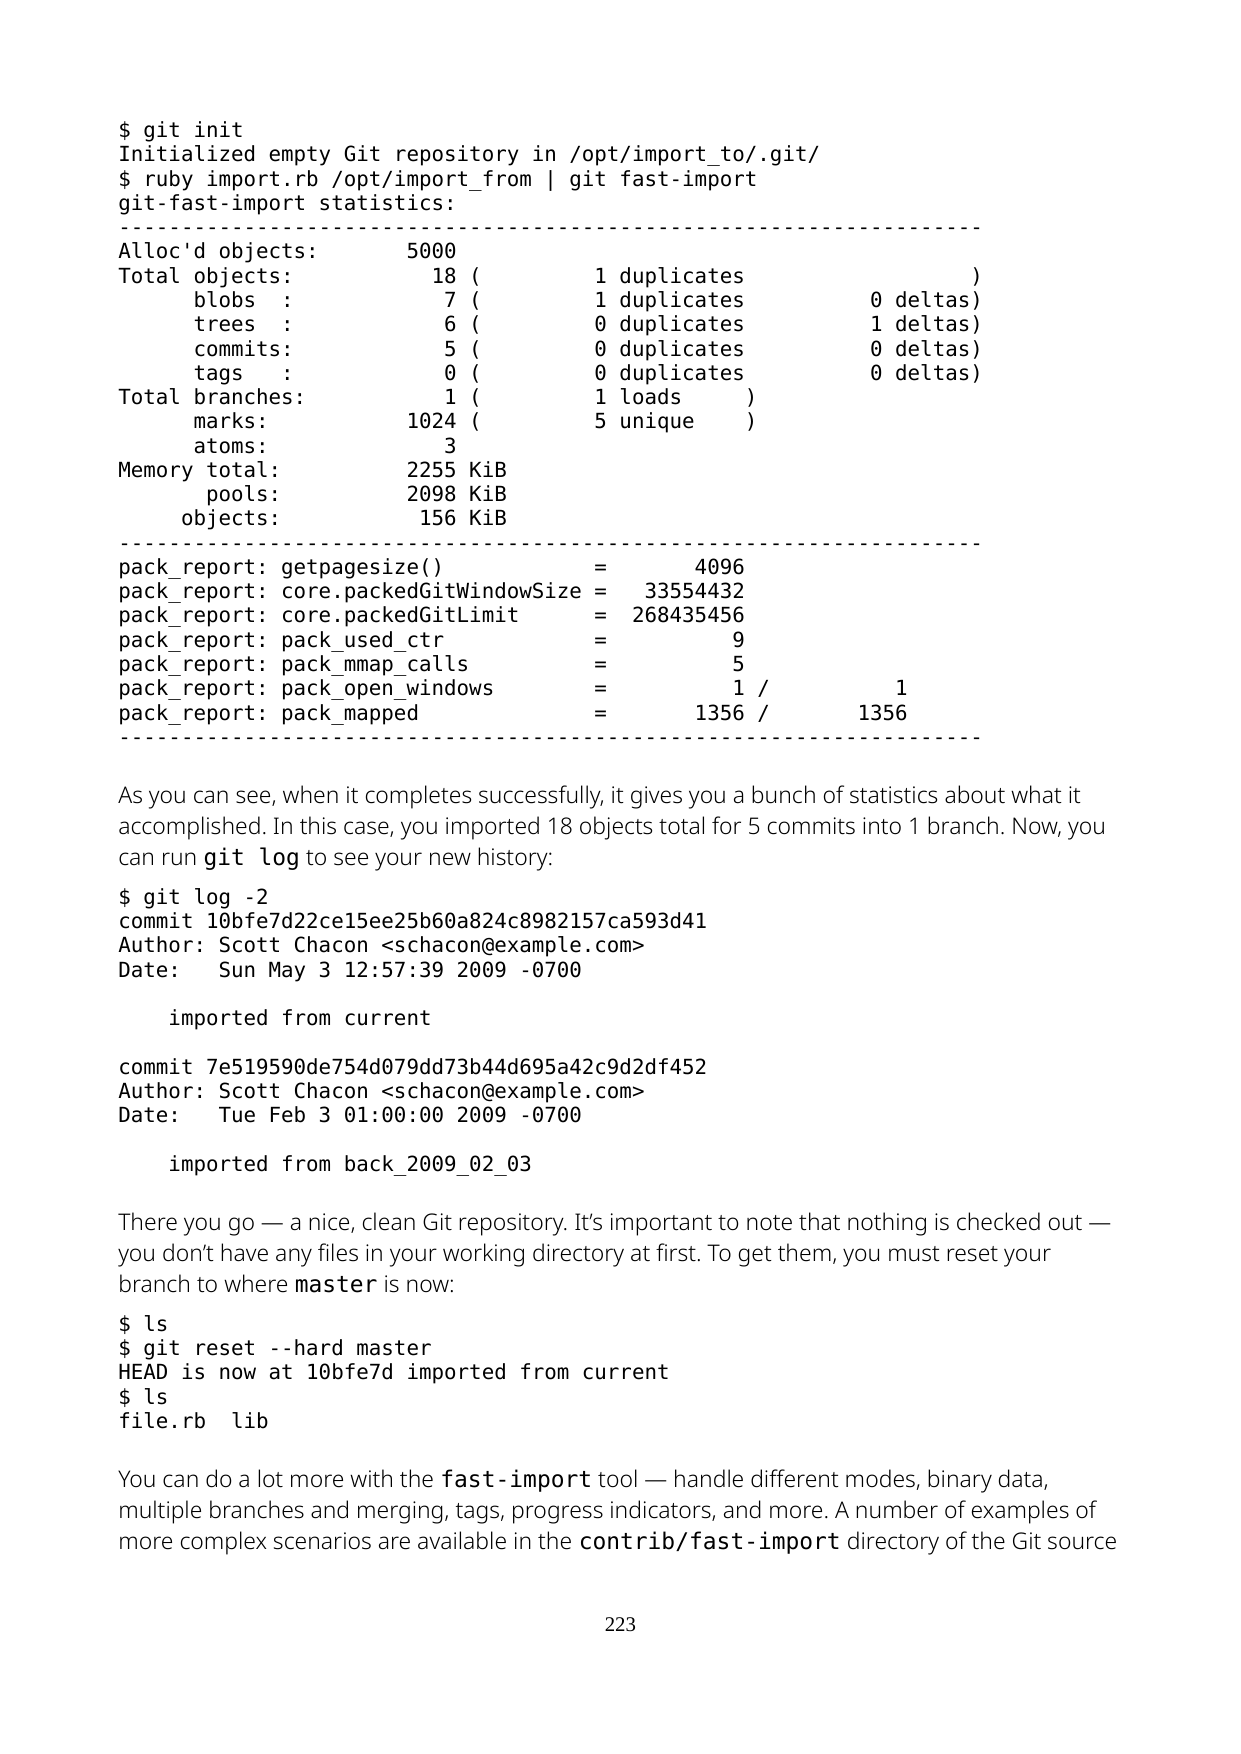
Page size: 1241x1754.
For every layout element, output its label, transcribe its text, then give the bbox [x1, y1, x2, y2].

text Author: Scott Chacon <schacon@example.com> [118, 1079, 1122, 1103]
text imported from current [118, 1006, 1122, 1031]
text You can do a lot more with the fast-import tool — handle different modes, binary data, multiple branches and merging, tags, progress indicators, and more. A number of examples of more complex scenarios are available in the contrib/fast-import directory of the Git source [118, 1463, 1122, 1556]
text $ ruby import.rb /opt/import_from | git fast-import [118, 167, 1122, 191]
text HEAD is now at 10bfe7d imported from current [118, 1360, 1122, 1385]
text atoms: 3 [118, 434, 1122, 458]
text trees : 6 ( 0 duplicates 1 deltas) [118, 312, 1122, 337]
text pack_report: pack_open_windows = 1 / 1 [118, 676, 1122, 701]
text There you go — a nice, clean Git repository. It’s important to note that nothing is checked out — you don’t have any files in your working directory at first. To get them, you must reset your branch to where master is now: [118, 1206, 1122, 1299]
text Initialized empty Git repository in /opt/import_to/.git/ [118, 142, 1122, 167]
text $ git reset --hard master [118, 1336, 1122, 1360]
text pack_report: core.packedGitLimit = 268435456 [118, 603, 1122, 628]
text $ git init [118, 118, 1122, 142]
text pack_report: pack_used_ctr = 9 [118, 628, 1122, 652]
text blobs : 7 ( 1 duplicates 0 deltas) [118, 288, 1122, 312]
text $ ls [118, 1385, 1122, 1409]
text $ git log -2 [118, 885, 1122, 909]
text git-fast-import statistics: [118, 191, 1122, 215]
text --------------------------------------------------------------------- [118, 725, 1122, 749]
text --------------------------------------------------------------------- [118, 215, 1122, 239]
text marks: 1024 ( 5 unique ) [118, 409, 1122, 434]
text objects: 156 KiB [118, 506, 1122, 531]
text Total branches: 1 ( 1 loads ) [118, 385, 1122, 409]
text pack_report: pack_mmap_calls = 5 [118, 652, 1122, 676]
text Total objects: 18 ( 1 duplicates ) [118, 264, 1122, 288]
text Date: Sun May 3 12:57:39 2009 -0700 [118, 958, 1122, 982]
text commit 7e519590de754d079dd73b44d695a42c9d2df452 [118, 1055, 1122, 1079]
text commit 10bfe7d22ce15ee25b60a824c8982157ca593d41 [118, 909, 1122, 933]
text pack_report: core.packedGitWindowSize = 33554432 [118, 579, 1122, 603]
text --------------------------------------------------------------------- [118, 531, 1122, 555]
text tags : 0 ( 0 duplicates 0 deltas) [118, 361, 1122, 385]
text As you can see, when it completes successfully, it gives you a bunch of statistics about what it accomplished. In this case, you imported 18 objects total for 5 commits into 1 branch. Now, you can run git log to see your new history: [118, 779, 1122, 872]
text $ ls [118, 1312, 1122, 1336]
text commits: 5 ( 0 duplicates 0 deltas) [118, 337, 1122, 361]
text pools: 2098 KiB [118, 482, 1122, 506]
text file.rb lib [118, 1409, 1122, 1433]
text imported from back_2009_02_03 [118, 1152, 1122, 1176]
text pack_report: pack_mapped = 1356 / 1356 [118, 701, 1122, 725]
text Author: Scott Chacon <schacon@example.com> [118, 933, 1122, 958]
text Alloc'd objects: 5000 [118, 239, 1122, 264]
text Memory total: 2255 KiB [118, 458, 1122, 482]
text Date: Tue Feb 3 01:00:00 2009 -0700 [118, 1103, 1122, 1128]
text pack_report: getpagesize() = 4096 [118, 555, 1122, 579]
